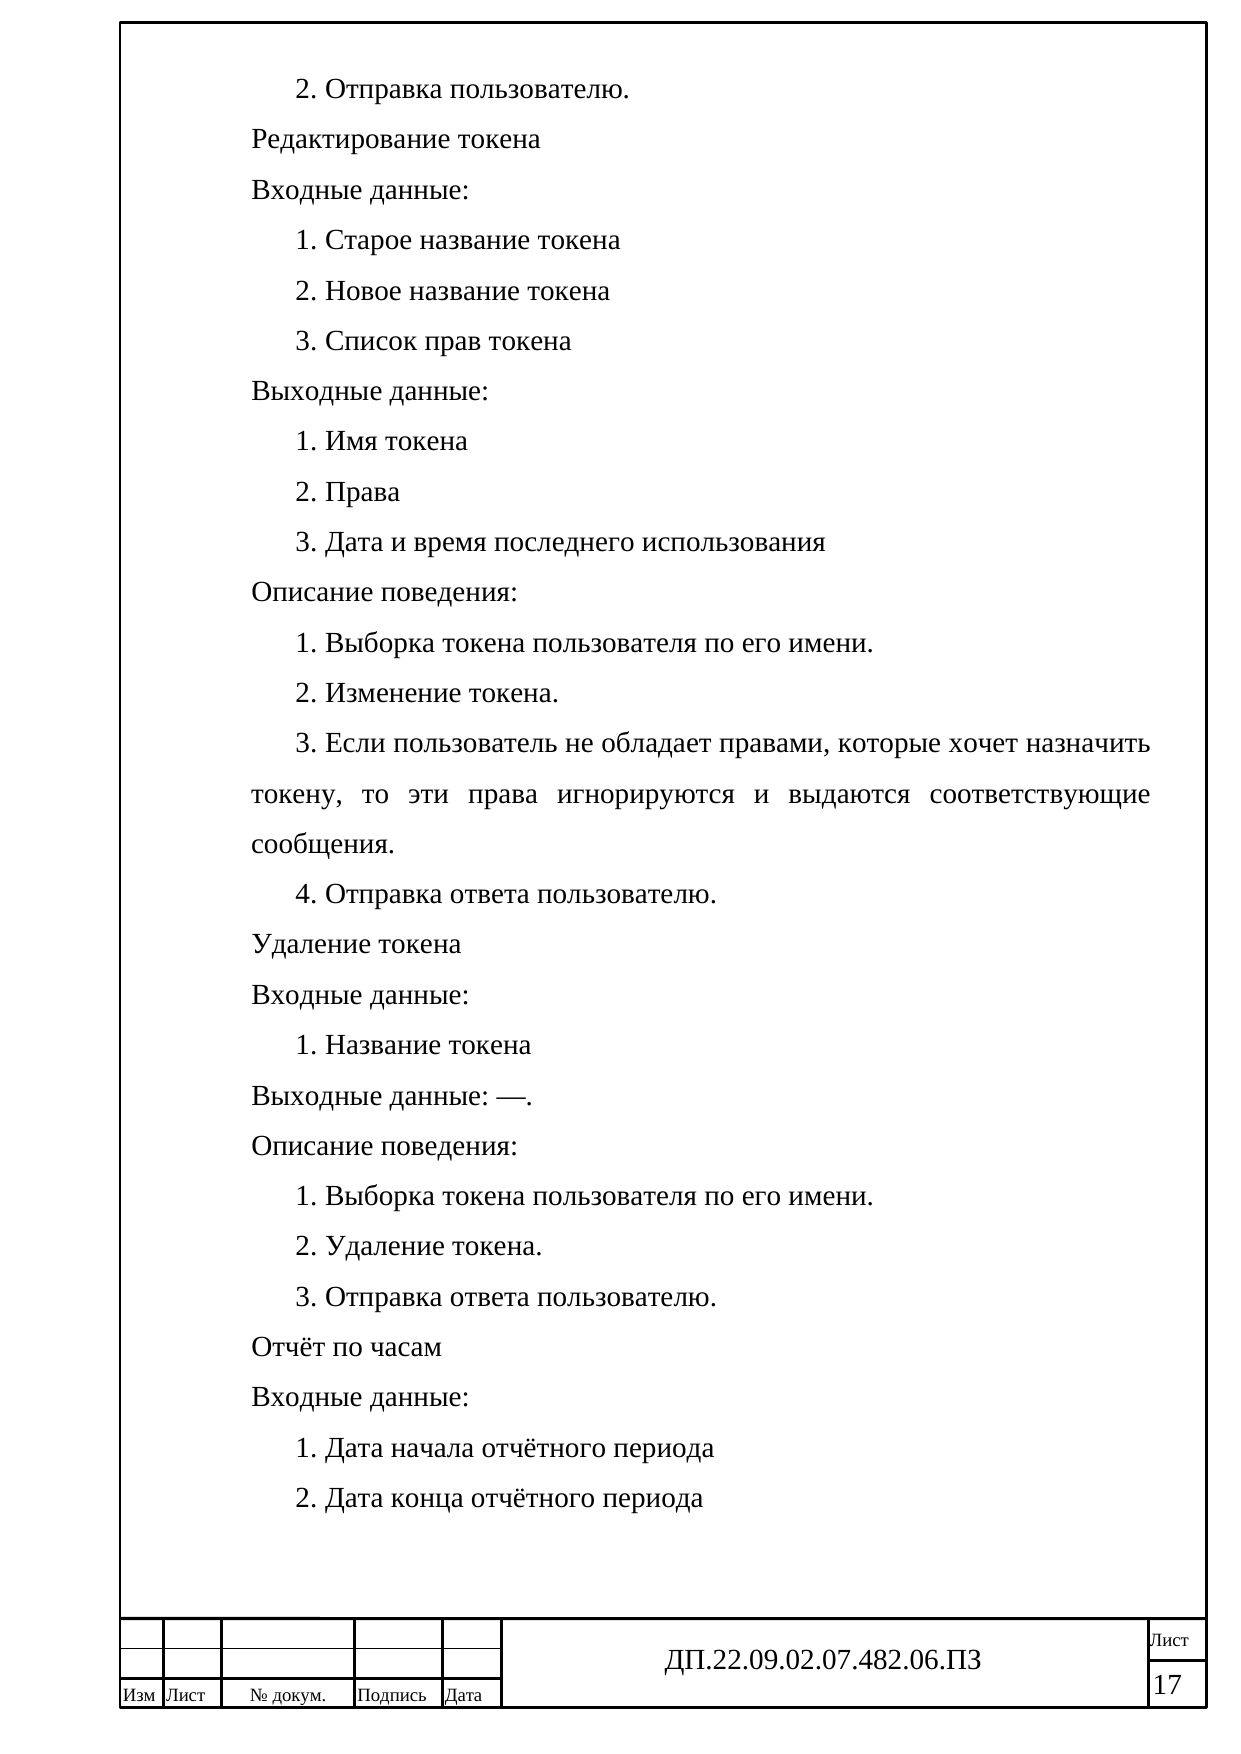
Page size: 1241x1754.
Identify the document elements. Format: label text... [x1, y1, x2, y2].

text Входные данные: [177, 172, 1152, 206]
list Дата и время последнего использования [221, 524, 1152, 558]
list Изменение токена. [221, 675, 1152, 709]
subtitle Удаление токена [251, 927, 1152, 960]
text Описание поведения: [177, 574, 1152, 608]
list Если пользователь не обладает правами, которые хочет назначить токену, то эти права игнорируются и выдаются соответствующие сообщения. [221, 725, 1152, 859]
list Имя токена [221, 423, 1152, 457]
list Удаление токена. [221, 1228, 1152, 1262]
list Новое название токена [221, 273, 1152, 306]
text Описание поведения: [177, 1128, 1152, 1161]
list Список прав токена [221, 323, 1152, 356]
text Выходные данные: —. [177, 1078, 1152, 1111]
list Права [221, 474, 1152, 507]
list Отправка пользователю. [221, 71, 1152, 105]
list Дата конца отчётного периода [221, 1480, 1152, 1514]
text Входные данные: [177, 977, 1152, 1011]
list Выборка токена пользователя по его имени. [221, 1178, 1152, 1212]
text Выходные данные: [177, 373, 1152, 407]
text Входные данные: [177, 1379, 1152, 1413]
list Название токена [221, 1027, 1152, 1061]
subtitle Отчёт по часам [251, 1329, 1152, 1363]
list Дата начала отчётного периода [221, 1430, 1152, 1463]
list Отправка ответа пользователю. [221, 1279, 1152, 1312]
list Старое название токена [221, 222, 1152, 256]
list Отправка ответа пользователю. [221, 876, 1152, 910]
subtitle Редактирование токена [251, 122, 1152, 155]
list Выборка токена пользователя по его имени. [221, 625, 1152, 658]
